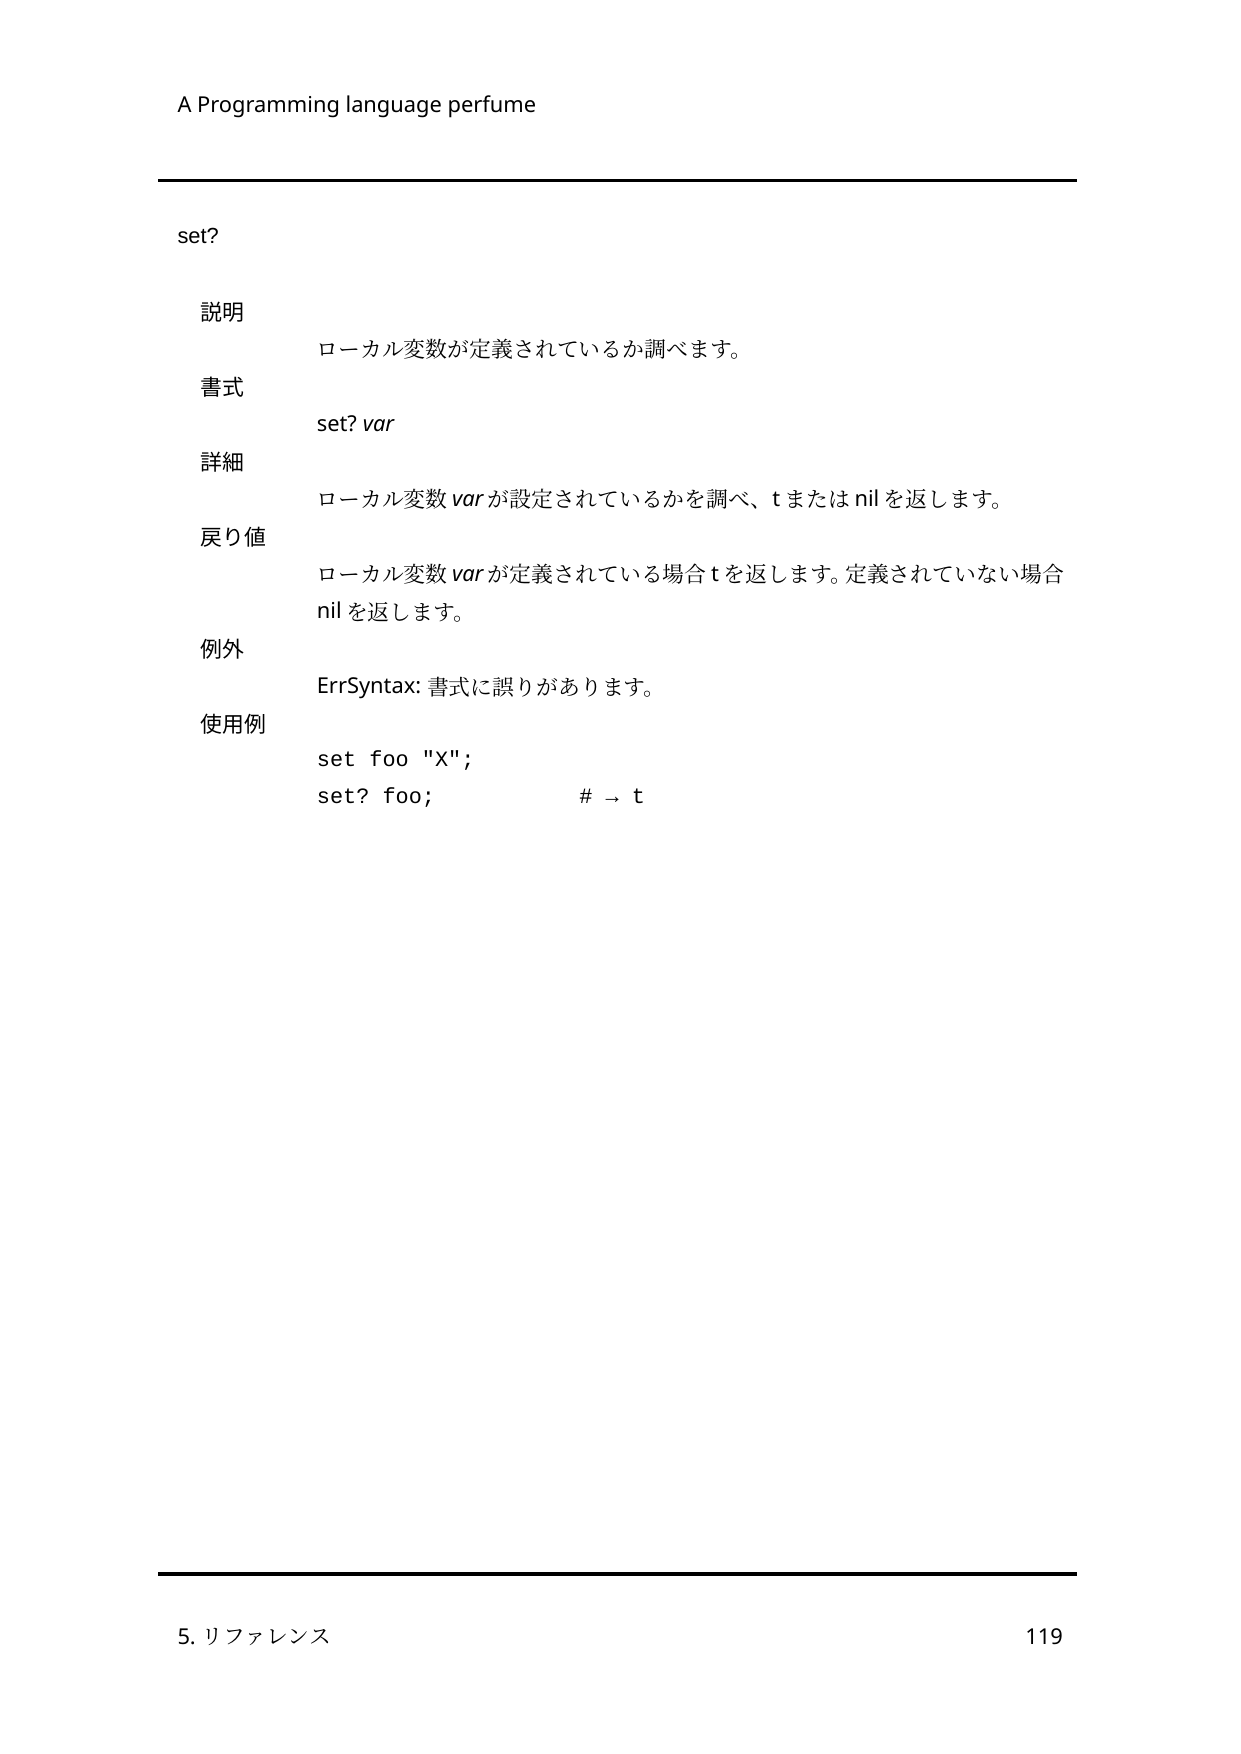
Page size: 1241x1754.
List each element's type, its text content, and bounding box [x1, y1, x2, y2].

table_header ローカル変数が定義されているか調べます。 [317, 292, 1063, 367]
table_header 説明 [200, 292, 317, 367]
table_cell 使用例 [200, 704, 317, 817]
table_cell ErrSyntax: 書式に誤りがあります。 [317, 629, 1063, 704]
table_cell ローカル変数varが定義されている場合tを返します。定義されていない場合nilを返します。 [317, 517, 1063, 629]
table_cell 戻り値 [200, 517, 317, 629]
table_cell 書式 [200, 367, 317, 442]
table_cell 例外 [200, 629, 317, 704]
table_cell set? var [317, 367, 1063, 442]
subtitle set? [177, 217, 1063, 254]
table_cell set foo "X"; set? foo; # → t [317, 704, 1063, 817]
table_cell ローカル変数varが設定されているかを調べ、tまたはnilを返します。 [317, 442, 1063, 517]
table_cell 詳細 [200, 442, 317, 517]
